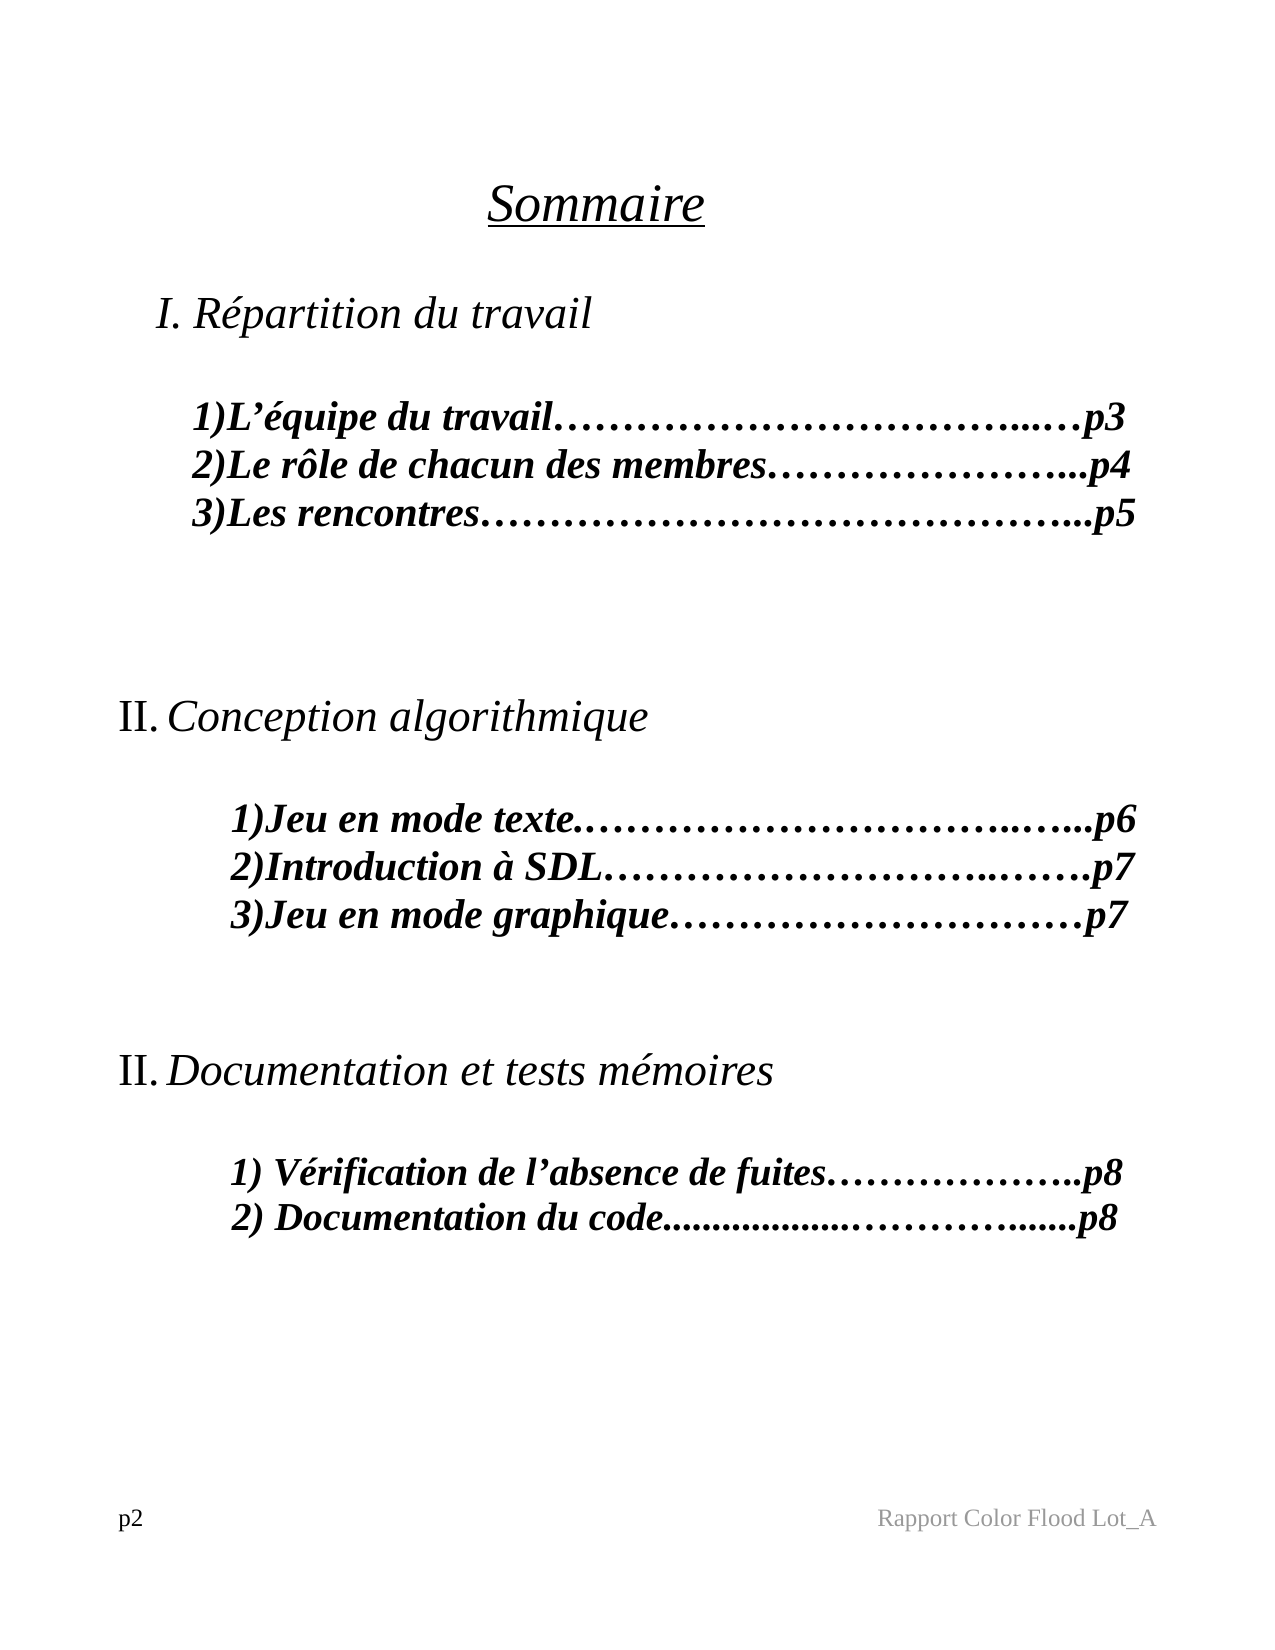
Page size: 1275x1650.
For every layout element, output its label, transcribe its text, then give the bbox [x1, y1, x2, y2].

list 3)Jeu en mode graphique…………………………p7 [193, 889, 1157, 937]
text 1)L’équipe du travail……………………………...…p3 [118, 391, 1157, 439]
list 1)Jeu en mode texte.…………………………..…...p6 [193, 794, 1157, 842]
text II. Conception algorithmique [118, 688, 1157, 741]
text Sommaire [118, 171, 1157, 233]
list Répartition du travail [156, 286, 1157, 338]
text 2) Documentation du code...................………….......p8 [118, 1194, 1157, 1239]
text 1) Vérification de l’absence de fuites………………..p8 [118, 1148, 1157, 1194]
text II. Documentation et tests mémoires [118, 1043, 1157, 1096]
list 2)Introduction à SDL………………………..…….p7 [193, 842, 1157, 889]
text 2)Le rôle de chacun des membres…………………...p4 [118, 439, 1157, 487]
text 3)Les rencontres……………………………………...p5 [118, 487, 1157, 535]
